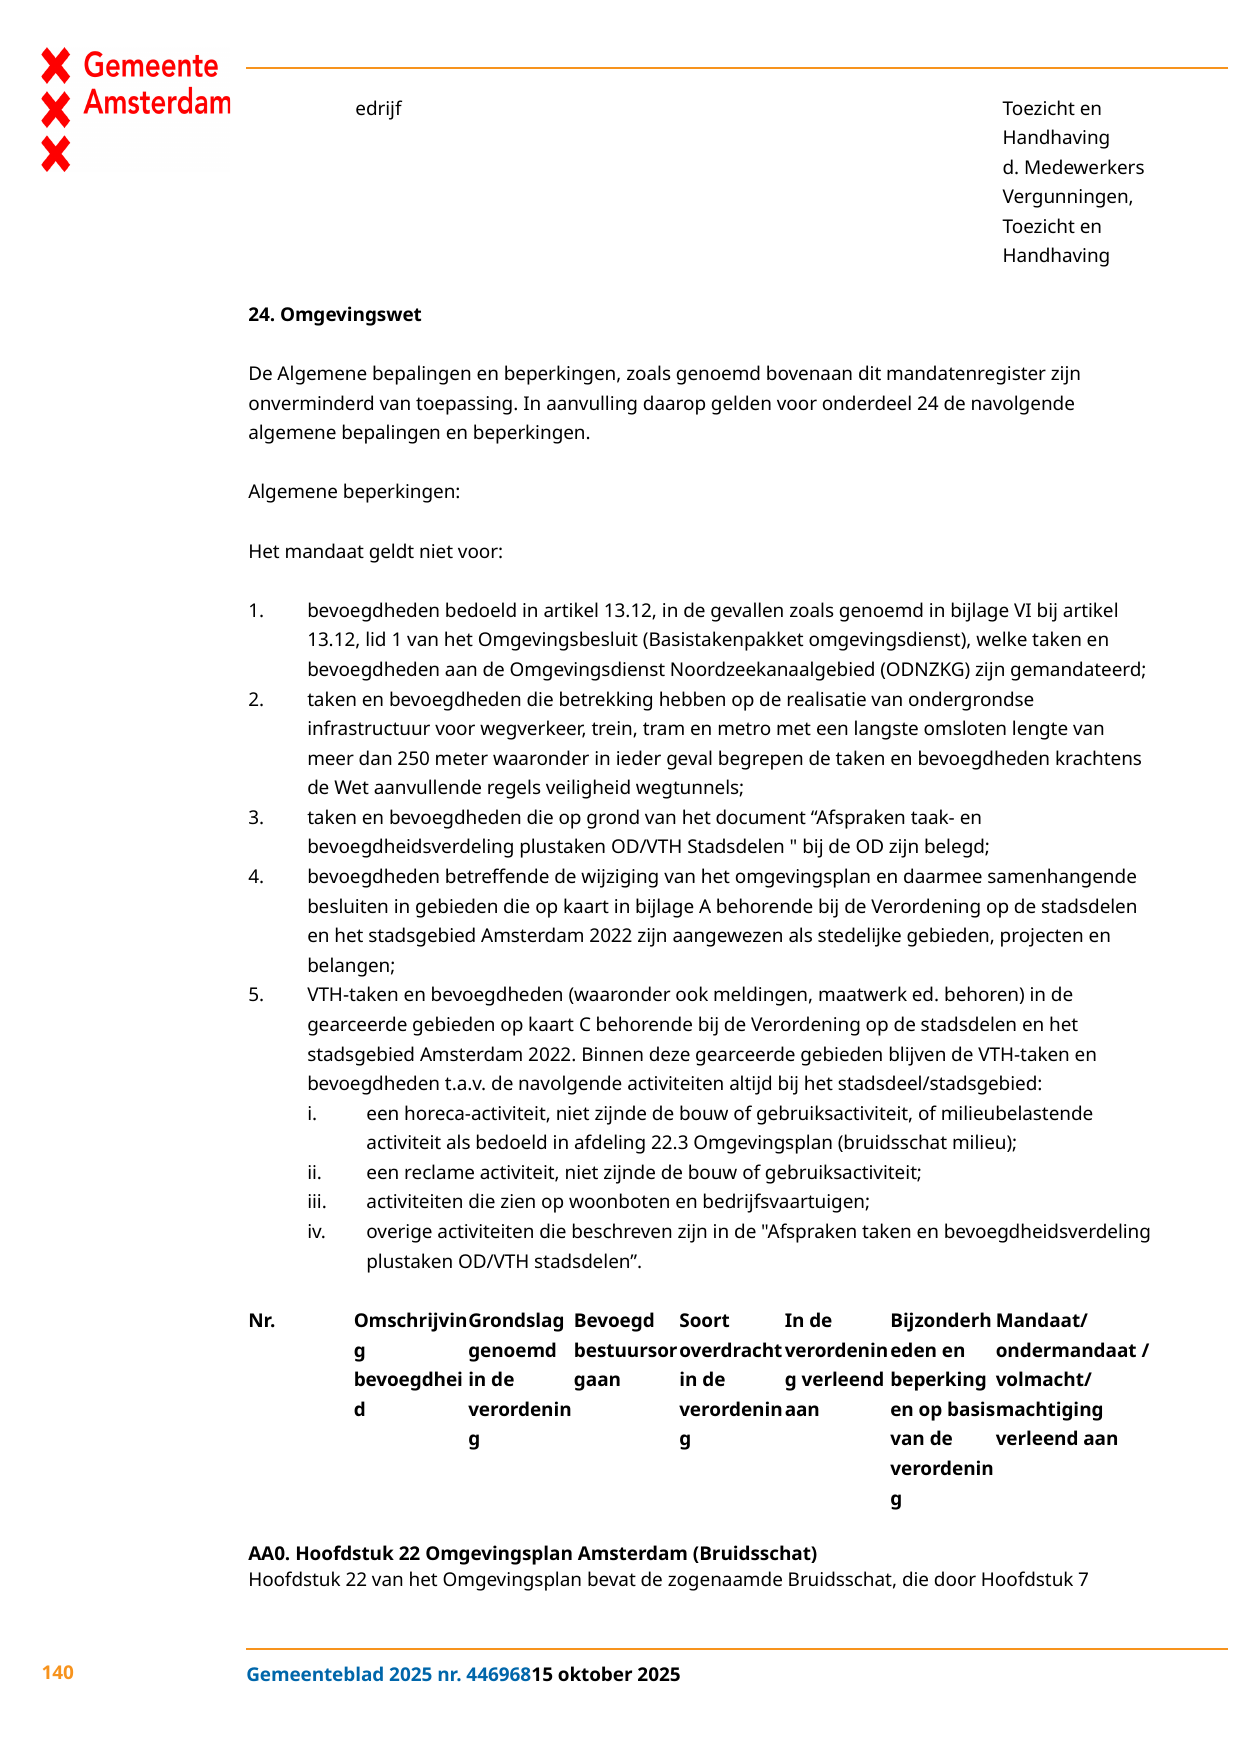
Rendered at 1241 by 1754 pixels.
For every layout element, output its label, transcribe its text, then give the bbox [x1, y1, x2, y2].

list activiteiten die zien op woonboten en bedrijfsvaartuigen; [307, 1189, 1152, 1214]
table_cell [784, 95, 891, 268]
list bevoegdheden betreffende de wijziging van het omgevingsplan en daarmee samenhangende besluiten in gebieden die op kaart in bijlage A behorende bij de Verordening op de stadsdelen en het stadsgebied Amsterdam 2022 zijn aangewezen als stedelijke gebieden, projecten en belangen; [248, 863, 1152, 978]
list taken en bevoegdheden die betrekking hebben op de realisatie van ondergrondse infrastructuur voor wegverkeer, trein, tram en metro met een langste omsloten lengte van meer dan 250 meter waaronder in ieder geval begrepen de taken en bevoegdheden krachtens de Wet aanvullende regels veiligheid wegtunnels; [248, 686, 1152, 800]
table_cell [569, 95, 676, 268]
table_header In de verordening verleend aan [785, 1278, 890, 1540]
table_header Nr. [248, 1278, 353, 1540]
list een reclame activiteit, niet zijnde de bouw of gebruiksactiviteit; [307, 1159, 1152, 1185]
table_cell AA0. Hoofdstuk 22 Omgevingsplan Amsterdam (Bruidsschat) [248, 1540, 1152, 1566]
list VTH-taken en bevoegdheden (waaronder ook meldingen, maatwerk ed. behoren) in de gearceerde gebieden op kaart C behorende bij de Verordening op de stadsdelen en het stadsgebied Amsterdam 2022. Binnen deze gearceerde gebieden blijven de VTH-taken en bevoegdheden t.a.v. de navolgende activiteiten altijd bij het stadsdeel/stadsgebied: [248, 982, 1152, 1096]
list een horeca-activiteit, niet zijnde de bouw of gebruiksactiviteit, of milieubelastende activiteit als bedoeld in afdeling 22.3 Omgevingsplan (bruidsschat milieu); [307, 1100, 1152, 1155]
table_header Mandaat/ ondermandaat / volmacht/machtiging verleend aan [996, 1278, 1152, 1540]
table_cell edrijf [355, 95, 462, 268]
table_cell [248, 95, 355, 268]
table_cell Hoofdstuk 22 van het Omgevingsplan bevat de zogenaamde Bruidsschat, die door Hoofdstuk 7 [248, 1566, 1152, 1591]
table_header Grondslag genoemd in de verordening [468, 1278, 574, 1540]
table_cell [891, 95, 1002, 268]
table_header Bijzonderheden en beperkingen op basis van de verordening [890, 1278, 996, 1540]
table_header Bevoegd bestuursorgaan [574, 1278, 679, 1540]
text 24. Omgevingswet [248, 301, 1152, 327]
table_cell [462, 95, 569, 268]
picture [41, 47, 231, 172]
list bevoegdheden bedoeld in artikel 13.12, in de gevallen zoals genoemd in bijlage VI bij artikel 13.12, lid 1 van het Omgevingsbesluit (Basistakenpakket omgevingsdienst), welke taken en bevoegdheden aan de Omgevingsdienst Noordzeekanaalgebied (ODNZKG) zijn gemandateerd; [248, 597, 1152, 682]
table_cell Toezicht en Handhaving d. Medewerkers Vergunningen, Toezicht en Handhaving [1003, 95, 1152, 268]
list taken en bevoegdheden die op grond van het document “Afspraken taak- en bevoegdheidsverdeling plustaken OD/VTH Stadsdelen " bij de OD zijn belegd; [248, 804, 1152, 859]
table_header Omschrijving bevoegdheid [354, 1278, 468, 1540]
table_cell [676, 95, 783, 268]
text De Algemene bepalingen en beperkingen, zoals genoemd bovenaan dit mandatenregister zijn onverminderd van toepassing. In aanvulling daarop gelden voor onderdeel 24 de navolgende algemene bepalingen en beperkingen. [248, 360, 1152, 445]
list overige activiteiten die beschreven zijn in de "Afspraken taken en bevoegdheidsverdeling plustaken OD/VTH stadsdelen”. [307, 1218, 1152, 1274]
table_header Soort overdracht in de verordening [679, 1278, 784, 1540]
text Het mandaat geldt niet voor: [248, 538, 1152, 564]
text Algemene beperkingen: [248, 479, 1152, 504]
